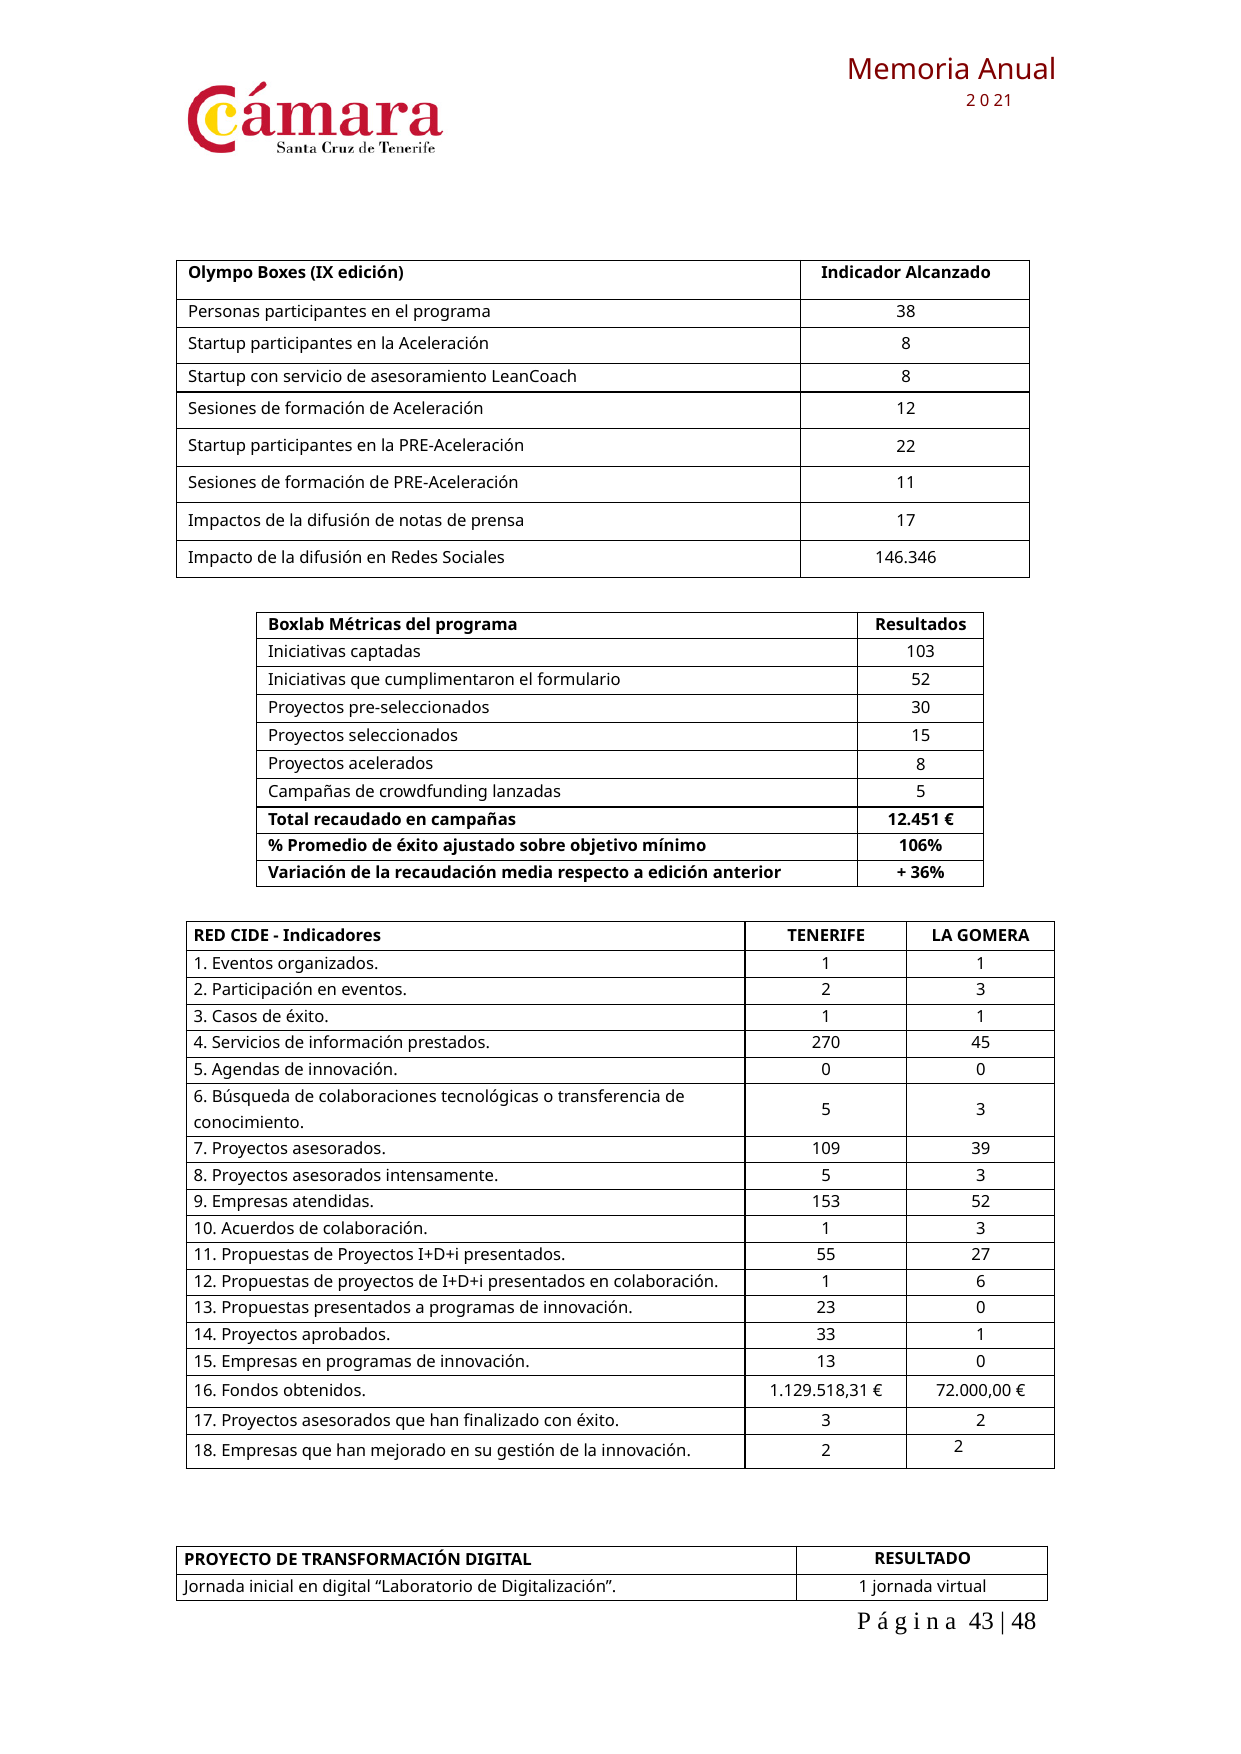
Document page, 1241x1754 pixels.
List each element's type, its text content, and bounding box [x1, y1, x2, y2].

table_header Boxlab Métricas del programa [257, 613, 857, 638]
table_cell 7. Proyectos asesorados. [187, 1137, 744, 1162]
table_cell 1 [907, 951, 1054, 977]
table_header RESULTADO [797, 1547, 1047, 1573]
table_cell 12 [801, 393, 1029, 428]
table_cell 2 [746, 1435, 906, 1468]
table_cell 0 [907, 1058, 1054, 1083]
table_cell 5. Agendas de innovación. [187, 1058, 744, 1083]
table_cell Jornada inicial en digital “Laboratorio de Digitalización”. [177, 1575, 796, 1600]
table_cell 270 [746, 1031, 906, 1057]
table_cell 1 [907, 1323, 1054, 1348]
table_cell 3 [907, 978, 1054, 1003]
table_cell 33 [746, 1323, 906, 1348]
table_cell Sesiones de formación de Aceleración [177, 393, 800, 428]
table_cell Proyectos seleccionados [257, 723, 857, 750]
table_cell 72.000,00 € [907, 1376, 1054, 1407]
table_cell 2 [907, 1408, 1054, 1434]
table_cell 5 [746, 1163, 906, 1189]
table_cell 52 [858, 667, 983, 694]
table_cell 1. Eventos organizados. [187, 951, 744, 977]
table_cell 27 [907, 1243, 1054, 1268]
table_cell 23 [746, 1296, 906, 1322]
table_cell Impactos de la difusión de notas de prensa [177, 503, 800, 540]
table_cell 3 [746, 1408, 906, 1434]
table_cell 8 [801, 328, 1029, 363]
table_cell Total recaudado en campañas [257, 808, 857, 833]
table_header RED CIDE - Indicadores [187, 922, 744, 950]
table_cell 18. Empresas que han mejorado en su gestión de la innovación. [187, 1435, 744, 1468]
table_header TENERIFE [746, 922, 906, 950]
table_cell 103 [858, 639, 983, 666]
table_cell 2 [746, 978, 906, 1003]
table_cell 5 [746, 1084, 906, 1136]
table_cell 8. Proyectos asesorados intensamente. [187, 1163, 744, 1189]
table_cell 22 [801, 429, 1029, 466]
table_cell 1 [746, 951, 906, 977]
table_cell 52 [907, 1190, 1054, 1215]
table_cell Proyectos acelerados [257, 751, 857, 778]
table_cell 8 [801, 364, 1029, 391]
table_cell 13. Propuestas presentados a programas de innovación. [187, 1296, 744, 1322]
table_cell 0 [907, 1349, 1054, 1375]
table_header Indicador Alcanzado [801, 261, 1029, 299]
table_cell 1 [746, 1270, 906, 1295]
table_cell 106% [858, 834, 983, 859]
table_cell 3 [907, 1084, 1054, 1136]
table_header LA GOMERA [907, 922, 1054, 950]
table_cell 45 [907, 1031, 1054, 1057]
table_cell Startup participantes en la Aceleración [177, 328, 800, 363]
table_cell 17. Proyectos asesorados que han finalizado con éxito. [187, 1408, 744, 1434]
table_cell Personas participantes en el programa [177, 300, 800, 327]
table_cell 30 [858, 695, 983, 722]
table_cell 1 jornada virtual [797, 1575, 1047, 1600]
table_cell Variación de la recaudación media respecto a edición anterior [257, 861, 857, 886]
table_cell 12.451 € [858, 808, 983, 833]
table_header Resultados [858, 613, 983, 638]
table_cell 39 [907, 1137, 1054, 1162]
table_cell 9. Empresas atendidas. [187, 1190, 744, 1215]
table_cell 0 [907, 1296, 1054, 1322]
table_cell 2. Participación en eventos. [187, 978, 744, 1003]
table_cell 2 [907, 1435, 1054, 1468]
table_cell 38 [801, 300, 1029, 327]
table_cell 13 [746, 1349, 906, 1375]
table_cell 1 [907, 1005, 1054, 1030]
table_cell 16. Fondos obtenidos. [187, 1376, 744, 1407]
table_cell 109 [746, 1137, 906, 1162]
table_cell 17 [801, 503, 1029, 540]
table_cell 15 [858, 723, 983, 750]
table_cell 4. Servicios de información prestados. [187, 1031, 744, 1057]
table_cell Proyectos pre-seleccionados [257, 695, 857, 722]
table_cell 15. Empresas en programas de innovación. [187, 1349, 744, 1375]
table_cell 1.129.518,31 € [746, 1376, 906, 1407]
table_cell % Promedio de éxito ajustado sobre objetivo mínimo [257, 834, 857, 859]
table_cell 10. Acuerdos de colaboración. [187, 1216, 744, 1242]
table_cell Sesiones de formación de PRE-Aceleración [177, 467, 800, 502]
table_cell Impacto de la difusión en Redes Sociales [177, 541, 800, 577]
table_cell 6. Búsqueda de colaboraciones tecnológicas o transferencia de conocimiento. [187, 1084, 744, 1136]
table_cell 153 [746, 1190, 906, 1215]
table_cell 1 [746, 1005, 906, 1030]
table_cell Campañas de crowdfunding lanzadas [257, 779, 857, 806]
table_cell Startup con servicio de asesoramiento LeanCoach [177, 364, 800, 391]
table_cell Iniciativas que cumplimentaron el formulario [257, 667, 857, 694]
table_header PROYECTO DE TRANSFORMACIÓN DIGITAL [177, 1547, 796, 1573]
table_cell 0 [746, 1058, 906, 1083]
table_cell 14. Proyectos aprobados. [187, 1323, 744, 1348]
table_cell 146.346 [801, 541, 1029, 577]
table_cell 3. Casos de éxito. [187, 1005, 744, 1030]
table_cell 11. Propuestas de Proyectos I+D+i presentados. [187, 1243, 744, 1268]
table_cell 12. Propuestas de proyectos de I+D+i presentados en colaboración. [187, 1270, 744, 1295]
table_cell 5 [858, 779, 983, 806]
table_cell Iniciativas captadas [257, 639, 857, 666]
table_cell 55 [746, 1243, 906, 1268]
table_cell 3 [907, 1216, 1054, 1242]
table_header Olympo Boxes (IX edición) [177, 261, 800, 299]
table_cell 1 [746, 1216, 906, 1242]
table_cell Startup participantes en la PRE-Aceleración [177, 429, 800, 466]
table_cell 3 [907, 1163, 1054, 1189]
table_cell 6 [907, 1270, 1054, 1295]
table_cell 8 [858, 751, 983, 778]
table_cell 11 [801, 467, 1029, 502]
table_cell + 36% [858, 861, 983, 886]
